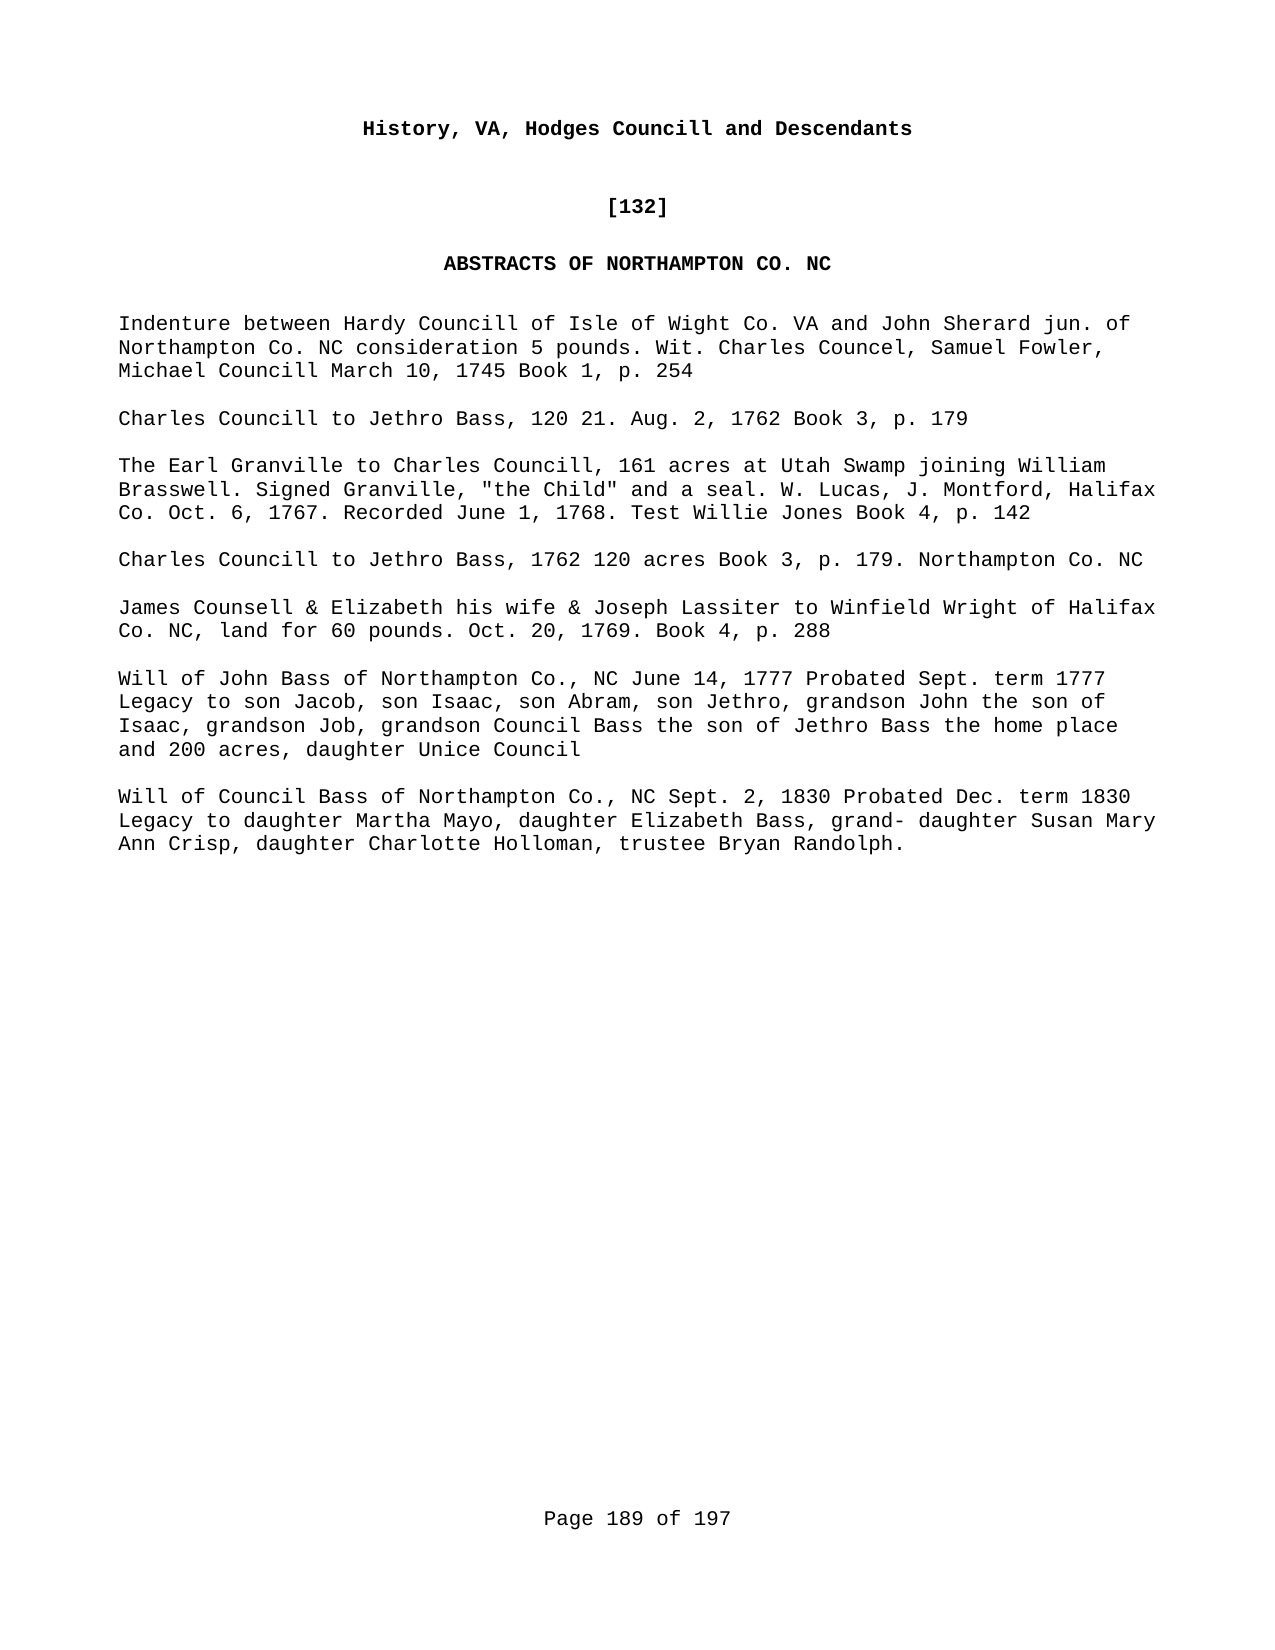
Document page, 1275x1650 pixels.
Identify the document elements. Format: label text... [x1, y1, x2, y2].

text Indenture between Hardy Councill of Isle of Wight Co. VA and John Sherard jun. of Northampton Co. NC consideration 5 pounds. Wit. Charles Councel, Samuel Fowler, Michael Councill March 10, 1745 Book 1, p. 254 [118, 313, 1157, 384]
text Will of John Bass of Northampton Co., NC June 14, 1777 Probated Sept. term 1777 Legacy to son Jacob, son Isaac, son Abram, son Jethro, grandson John the son of Isaac, grandson Job, grandson Council Bass the son of Jethro Bass the home place and 200 acres, daughter Unice Council [118, 668, 1157, 762]
subtitle ABSTRACTS OF NORTHAMPTON CO. NC [118, 253, 1157, 277]
text James Counsell & Elizabeth his wife & Joseph Lassiter to Winfield Wright of Halifax Co. NC, land for 60 pounds. Oct. 20, 1769. Book 4, p. 288 [118, 597, 1157, 644]
text Charles Councill to Jethro Bass, 1762 120 acres Book 3, p. 179. Northampton Co. NC [118, 549, 1157, 573]
text Charles Councill to Jethro Bass, 120 21. Aug. 2, 1762 Book 3, p. 179 [118, 408, 1157, 431]
text The Earl Granville to Charles Councill, 161 acres at Utah Swamp joining William Brasswell. Signed Granville, "the Child" and a seal. W. Lucas, J. Montford, Halifax Co. Oct. 6, 1767. Recorded June 1, 1768. Test Willie Jones Book 4, p. 142 [118, 455, 1157, 526]
subtitle [132] [118, 196, 1157, 220]
text Will of Council Bass of Northampton Co., NC Sept. 2, 1830 Probated Dec. term 1830 Legacy to daughter Martha Mayo, daughter Elizabeth Bass, grand- daughter Susan Mary Ann Crisp, daughter Charlotte Holloman, trustee Bryan Randolph. [118, 786, 1157, 857]
